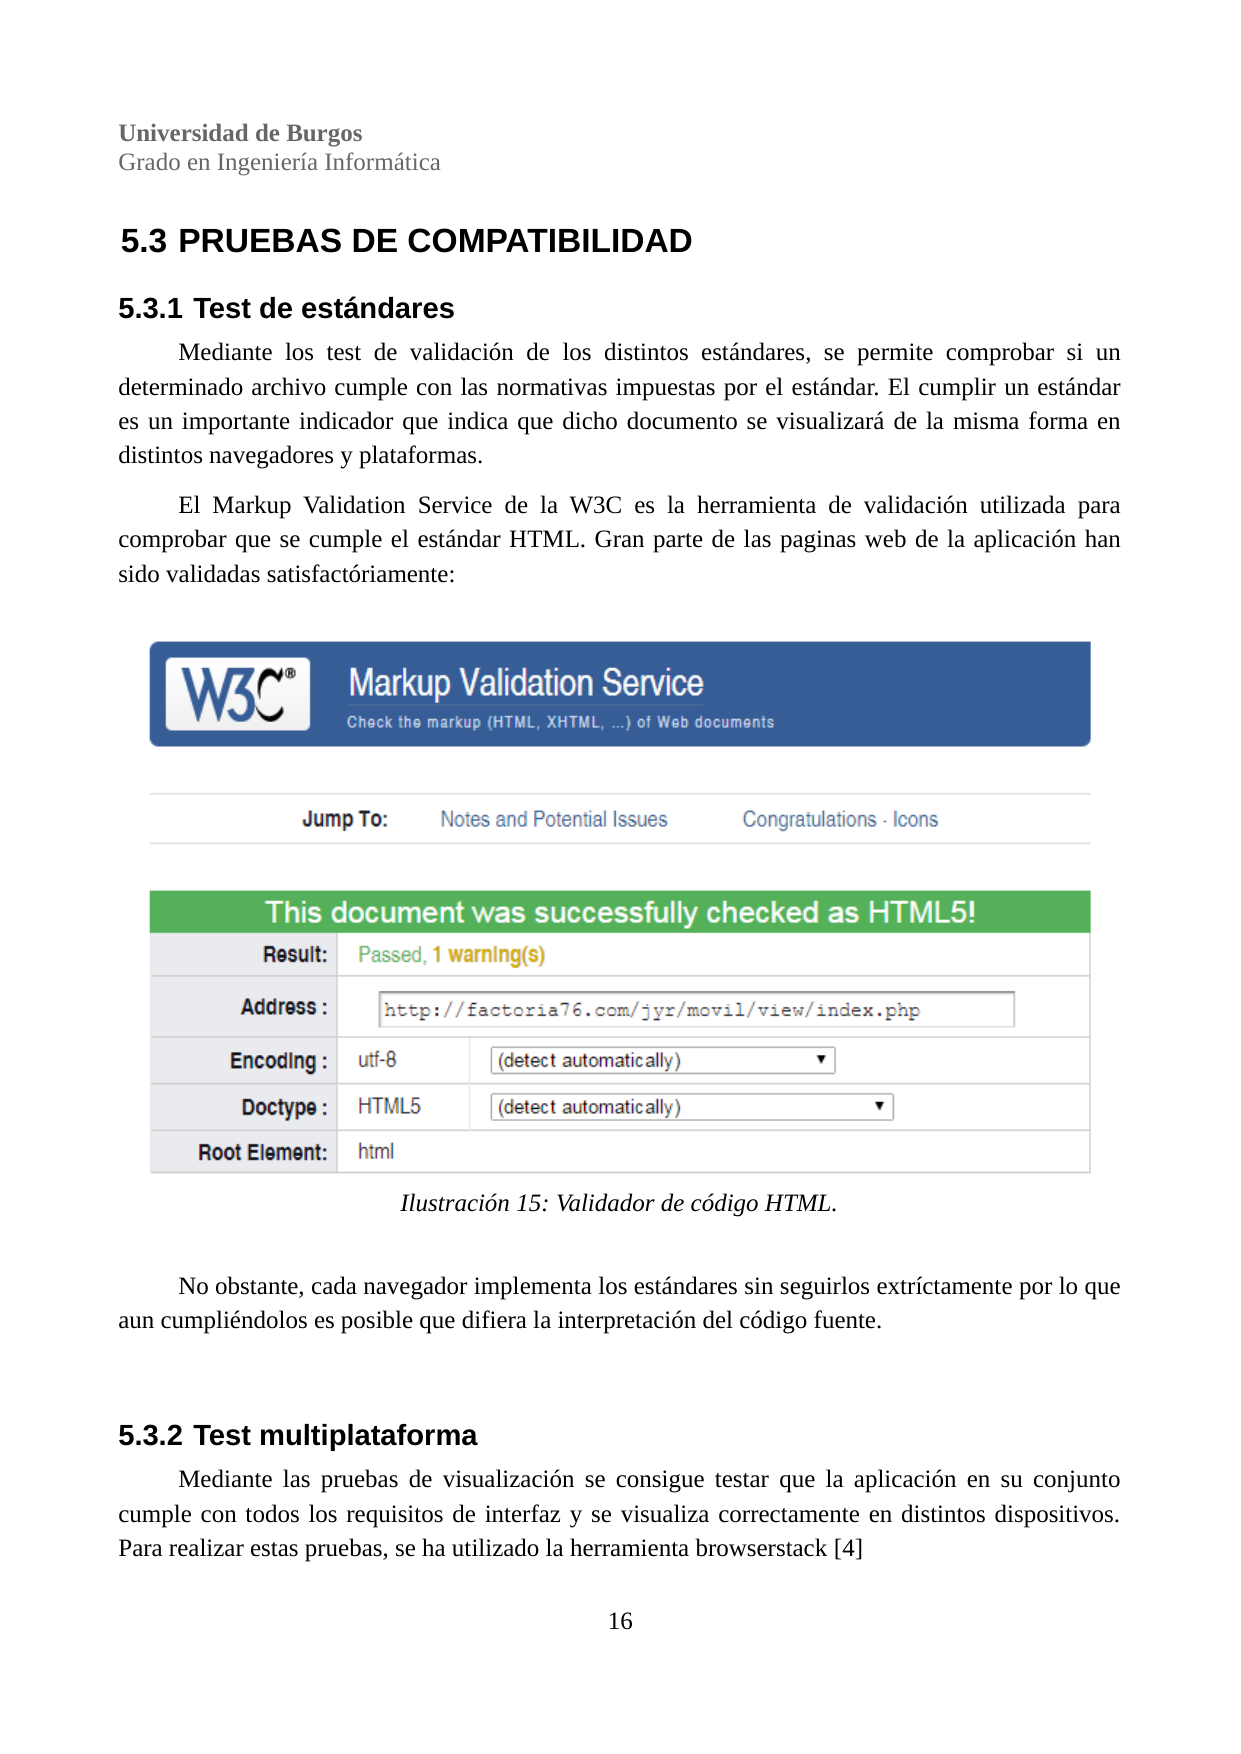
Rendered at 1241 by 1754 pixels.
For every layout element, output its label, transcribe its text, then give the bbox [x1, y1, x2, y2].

text Mediante las pruebas de visualización se consigue testar que la aplicación en su conjunto cumple con todos los requisitos de interfaz y se visualiza correctamente en distintos dispositivos. Para realizar estas pruebas, se ha utilizado la herramienta browserstack [4] [118, 1464, 1122, 1562]
text Ilustración 15: Validador de código HTML. [118, 1188, 1122, 1216]
subtitle Test de estándares [118, 291, 1122, 325]
subtitle PRUEBAS DE COMPATIBILIDAD [121, 205, 1122, 264]
subtitle Test multiplataforma [118, 1418, 1122, 1452]
picture [118, 620, 1123, 1188]
text Mediante los test de validación de los distintos estándares, se permite comprobar si un determinado archivo cumple con las normativas impuestas por el estándar. El cumplir un estándar es un importante indicador que indica que dicho documento se visualizará de la misma forma en distintos navegadores y plataformas. [118, 337, 1122, 469]
text El Markup Validation Service de la W3C es la herramienta de validación utilizada para comprobar que se cumple el estándar HTML. Gran parte de las paginas web de la aplicación han sido validadas satisfactóriamente: [118, 490, 1122, 587]
text No obstante, cada navegador implementa los estándares sin seguirlos extríctamente por lo que aun cumpliéndolos es posible que difiera la interpretación del código fuente. [118, 1271, 1122, 1334]
